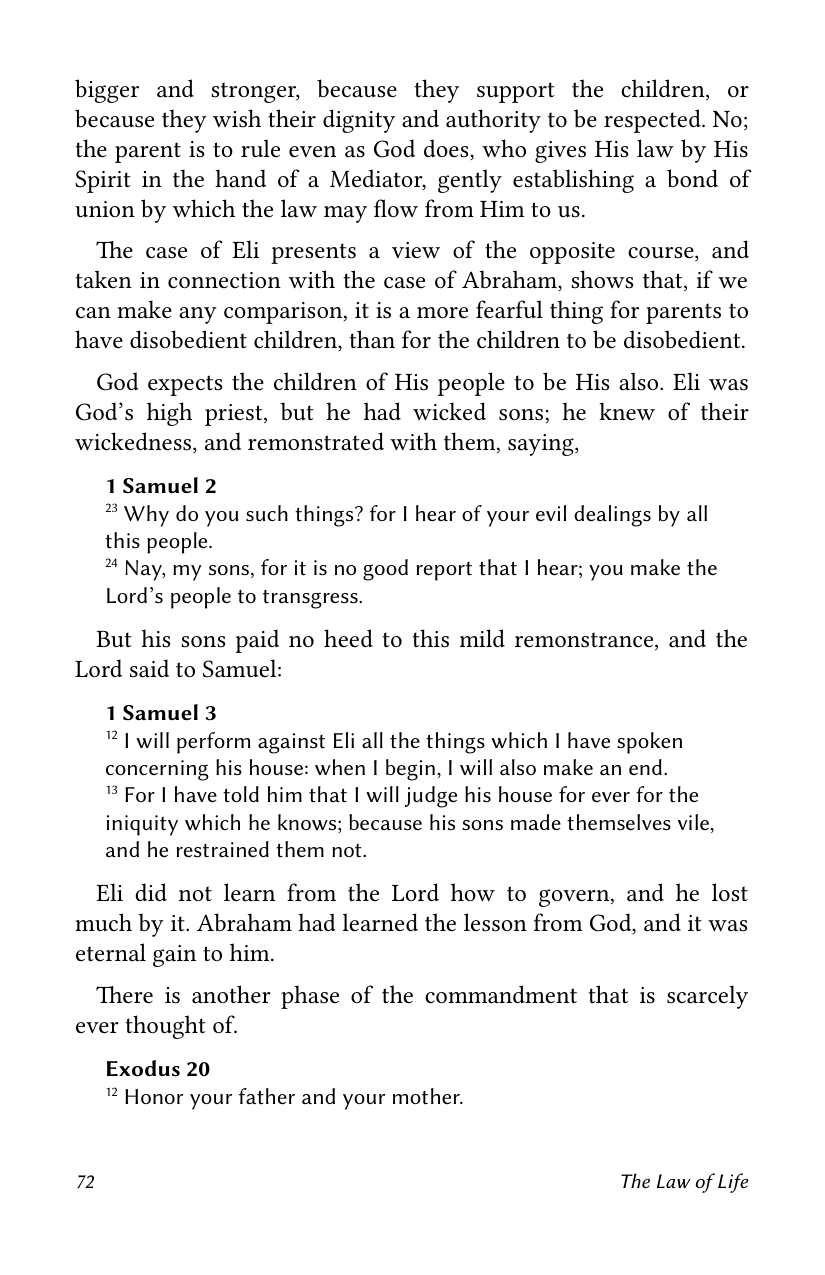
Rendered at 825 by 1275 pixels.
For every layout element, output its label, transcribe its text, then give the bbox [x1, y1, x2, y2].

text There is another phase of the commandment that is scarcely ever thought of. [75, 981, 750, 1040]
text 24 Nay, my sons, for it is no good report that I hear; you make the Lord’s people to transgress. [105, 555, 720, 609]
text Eli did not learn from the Lord how to govern, and he lost much by it. Abraham had learned the lesson from God, and it was eternal gain to him. [75, 879, 750, 968]
text bigger and stronger, because they support the children, or because they wish their dignity and authority to be respected. No; the parent is to rule even as God does, who gives His law by His Spirit in the hand of a Mediator, gently establishing a bond of union by which the law may flow from Him to us. [75, 75, 750, 223]
text 1 Samuel 3 [105, 700, 750, 726]
text 12 Honor your father and your mother. [105, 1084, 720, 1110]
text Exodus 20 [105, 1056, 750, 1082]
text The case of Eli presents a view of the opposite course, and taken in connection with the case of Abraham, shows that, if we can make any comparison, it is a more fearful thing for parents to have disobedient children, than for the children to be disobedient. [75, 237, 750, 355]
text 23 Why do you such things? for I hear of your evil dealings by all this people. [105, 501, 720, 554]
text God expects the children of His people to be His also. Eli was God’s high priest, but he had wicked sons; he knew of their wickedness, and remonstrated with them, saying, [75, 368, 750, 457]
text 13 For I have told him that I will judge his house for ever for the iniquity which he knows; because his sons made themselves vile, and he restrained them not. [105, 782, 720, 863]
text 12 I will perform against Eli all the things which I have spoken concerning his house: when I begin, I will also make an end. [105, 727, 720, 781]
text 1 Samuel 2 [105, 473, 750, 499]
text But his sons paid no heed to this mild remonstrance, and the Lord said to Samuel: [75, 625, 750, 683]
